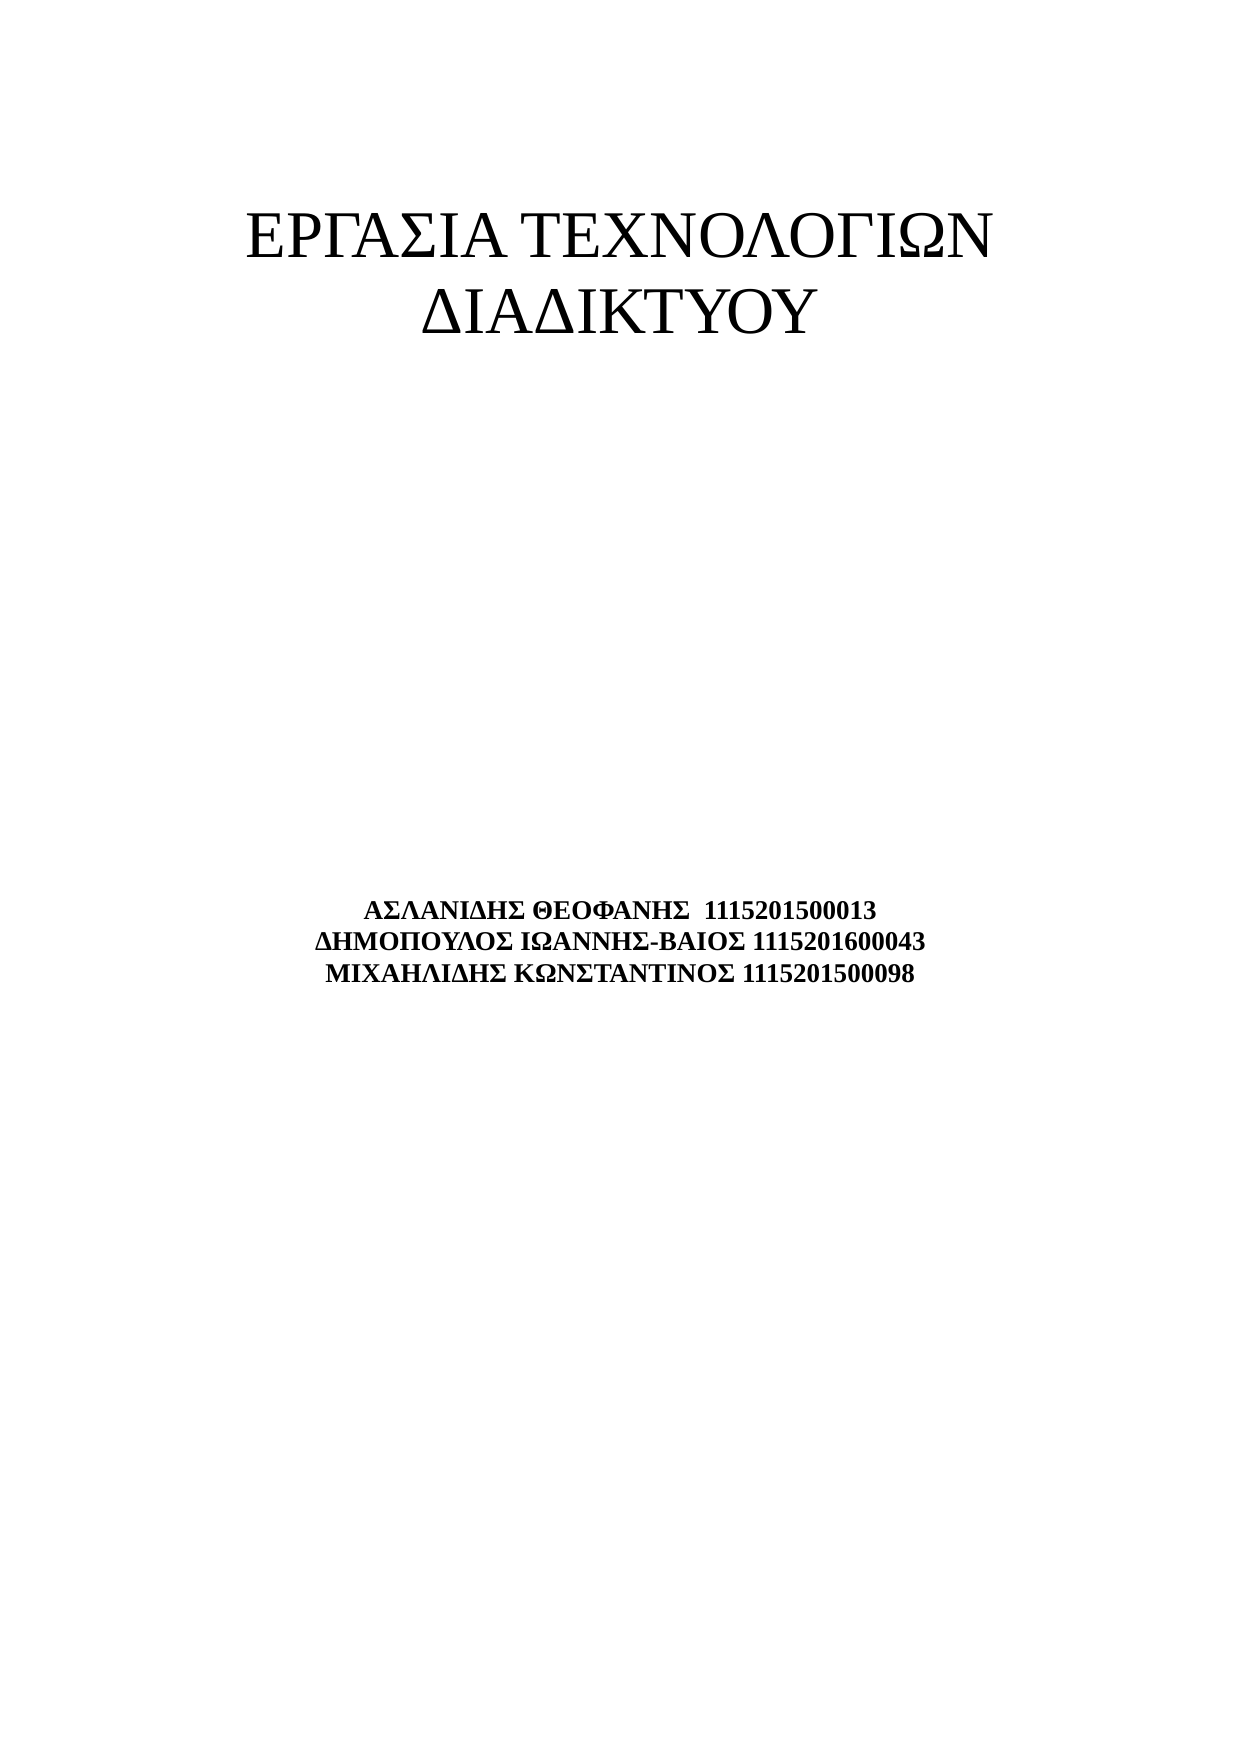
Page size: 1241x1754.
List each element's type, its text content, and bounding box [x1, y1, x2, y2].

text ΜΙΧΑΗΛΙΔΗΣ ΚΩΝΣΤΑΝΤΙΝΟΣ 1115201500098 [118, 957, 1122, 988]
text ΔΗΜΟΠΟΥΛΟΣ ΙΩΑΝΝΗΣ-ΒΑΙΟΣ 1115201600043 [118, 926, 1122, 957]
text ΑΣΛΑΝΙΔΗΣ ΘΕΟΦΑΝΗΣ 1115201500013 [118, 894, 1122, 926]
text ΕΡΓΑΣΙΑ ΤΕΧΝΟΛΟΓΙΩΝ ΔΙΑΔΙΚΤΥΟΥ [118, 195, 1122, 348]
